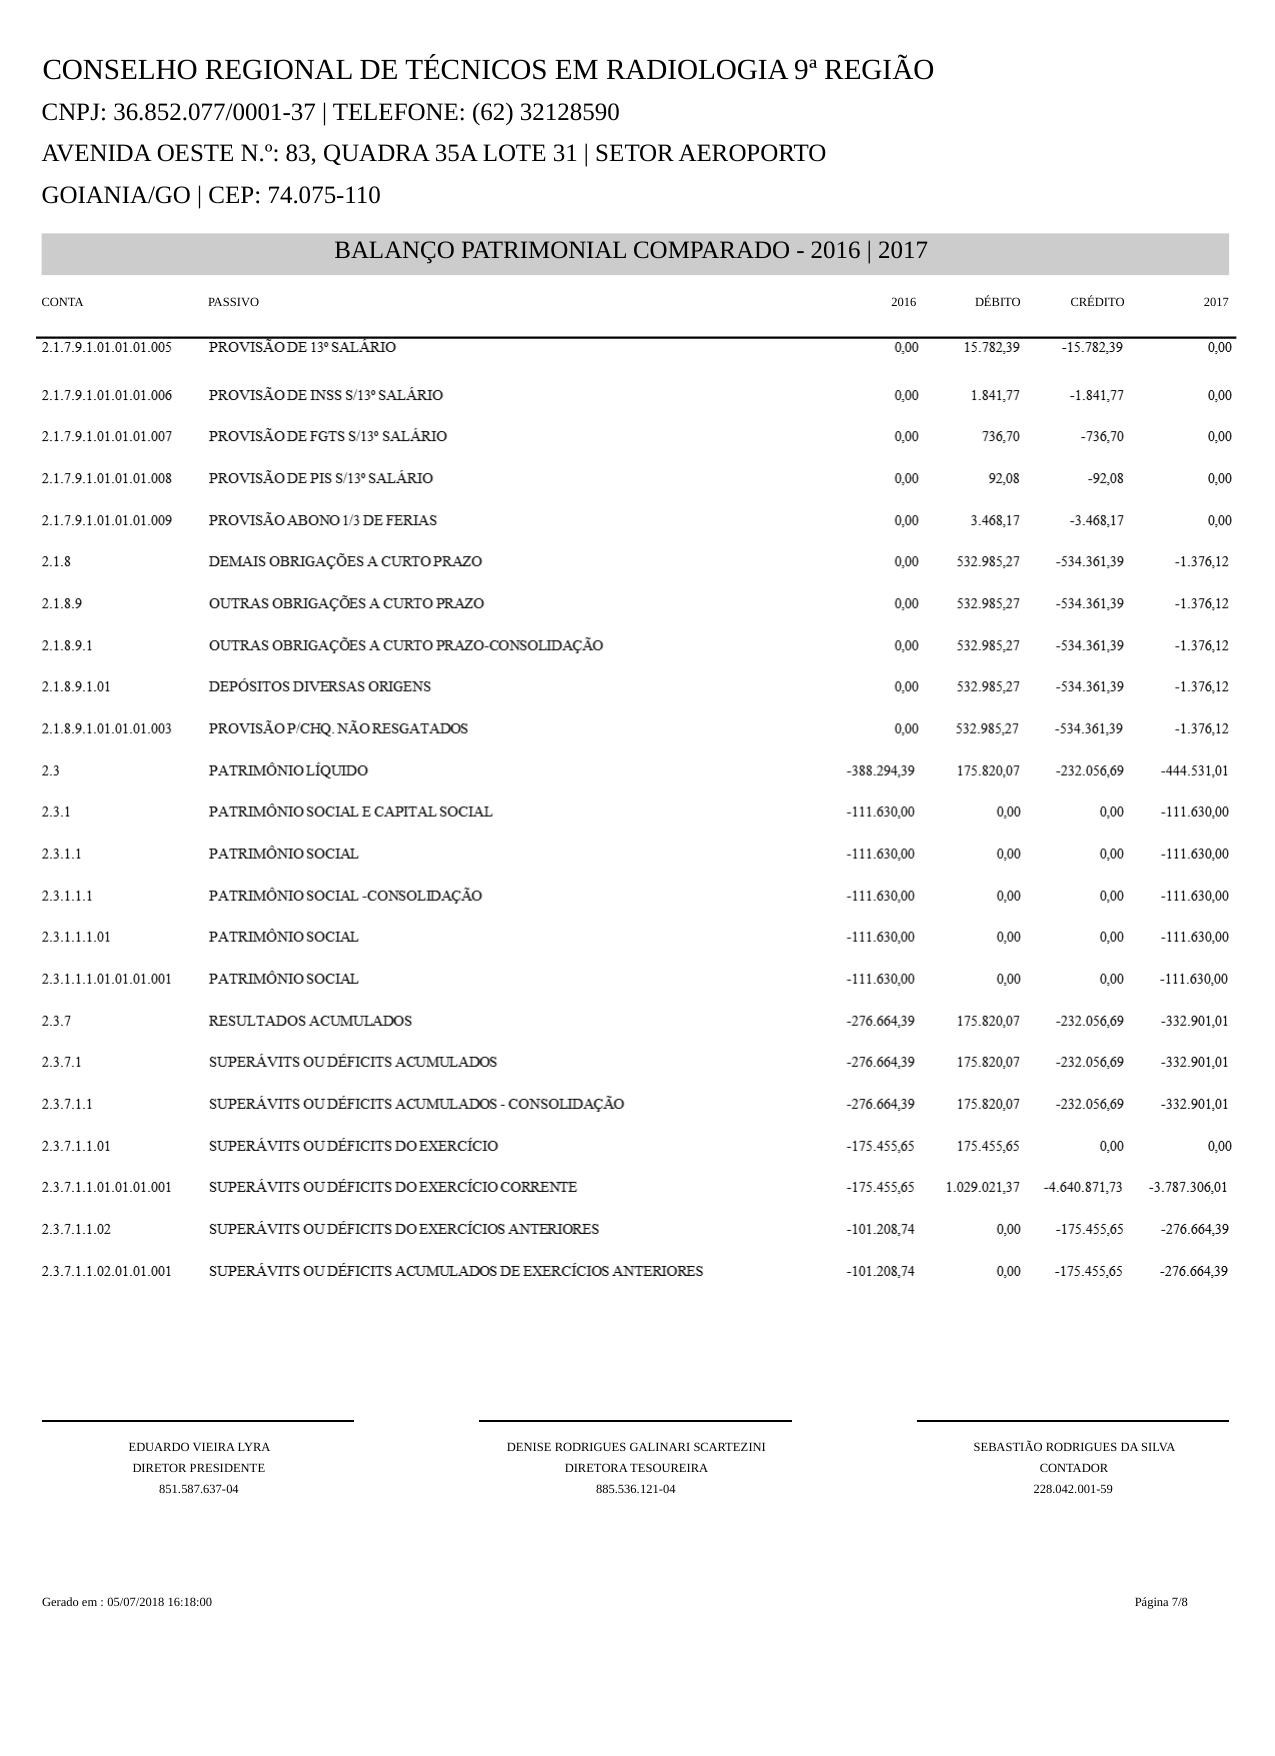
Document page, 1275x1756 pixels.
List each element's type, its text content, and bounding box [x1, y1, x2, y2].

picture [35, 333, 1237, 1301]
text_box CONTA PASSIVO 2016 DÉBITO CRÉDITO 2017 [39, 293, 1232, 311]
text_box SEBASTIÃO RODRIGUES DA SILVA CONTADOR 228.042.001-59 [968, 1433, 1178, 1492]
text_box Gerado em : 05/07/2018 16:18:00 [39, 1593, 214, 1611]
text_box Página 7/8 [1132, 1593, 1190, 1611]
text_box DENISE RODRIGUES GALINARI SCARTEZINI DIRETORA TESOUREIRA 885.536.121-04 [504, 1433, 768, 1492]
text_box EDUARDO VIEIRA LYRA DIRETOR PRESIDENTE 851.587.637-04 [124, 1433, 273, 1492]
text_box BALANÇO PATRIMONIAL COMPARADO - 2016 | 2017 [41, 233, 1230, 276]
text_box CONSELHO REGIONAL DE TÉCNICOS EM RADIOLOGIA 9ª REGIÃO CNPJ: 36.852.077/0001-37 | TELEFONE: (62) 32128590 AVENIDA OESTE N.º: 83, QUADRA 35A LOTE 31 | SETOR AEROPORTO GOIANIA/GO | CEP: 74.075-110 [39, 50, 942, 207]
